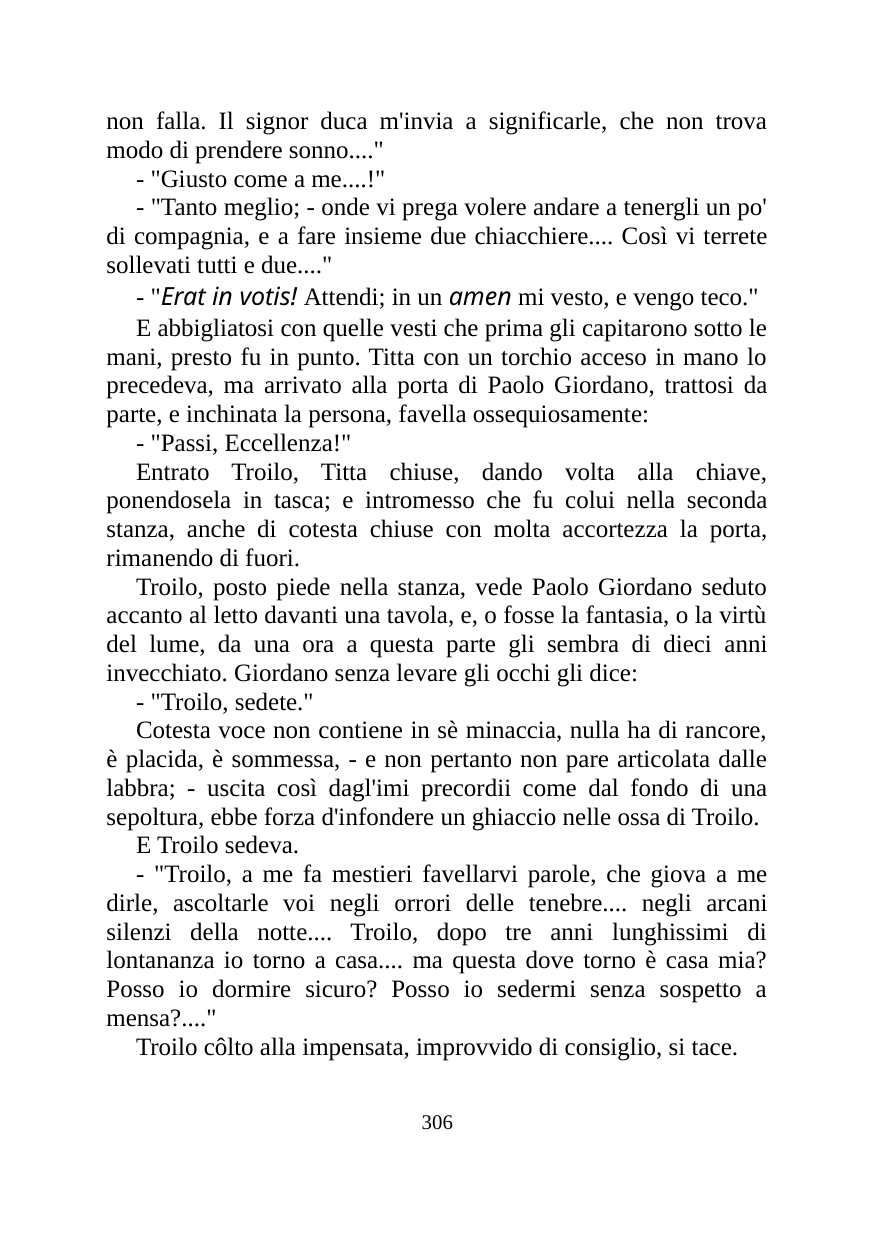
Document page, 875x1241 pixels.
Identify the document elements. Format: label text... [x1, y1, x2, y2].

text Entrato Troilo, Titta chiuse, dando volta alla chiave, ponendosela in tasca; e intromesso che fu colui nella seconda stanza, anche di cotesta chiuse con molta accortezza la porta, rimanendo di fuori. [106, 457, 768, 572]
text E Troilo sedeva. [106, 830, 768, 859]
text Troilo côlto alla impensata, improvvido di consiglio, si tace. [106, 1032, 768, 1060]
text non falla. Il signor duca m'invia a significarle, che non trova modo di prendere sonno...." [106, 106, 768, 164]
text - "Tanto meglio; - onde vi prega volere andare a tenergli un po' di compagnia, e a fare insieme due chiacchiere.... Così vi terrete sollevati tutti e due...." [106, 192, 768, 279]
text Cotesta voce non contiene in sè minaccia, nulla ha di rancore, è placida, è sommessa, - e non pertanto non pare articolata dalle labbra; - uscita così dagl'imi precordii come dal fondo di una sepoltura, ebbe forza d'infondere un ghiaccio nelle ossa di Troilo. [106, 715, 768, 830]
text - "Passi, Eccellenza!" [106, 428, 768, 457]
text - "Troilo, sedete." [106, 687, 768, 715]
text - "Troilo, a me fa mestieri favellarvi parole, che giova a me dirle, ascoltarle voi negli orrori delle tenebre.... negli arcani silenzi della notte.... Troilo, dopo tre anni lunghissimi di lontananza io torno a casa.... ma questa dove torno è casa mia? Posso io dormire sicuro? Posso io sedermi senza sospetto a mensa?...." [106, 859, 768, 1032]
text - "Giusto come a me....!" [106, 164, 768, 192]
text E abbigliatosi con quelle vesti che prima gli capitarono sotto le mani, presto fu in punto. Titta con un torchio acceso in mano lo precedeva, ma arrivato alla porta di Paolo Giordano, trattosi da parte, e inchinata la persona, favella ossequiosamente: [106, 313, 768, 428]
text Troilo, posto piede nella stanza, vede Paolo Giordano seduto accanto al letto davanti una tavola, e, o fosse la fantasia, o la virtù del lume, da una ora a questa parte gli sembra di dieci anni invecchiato. Giordano senza levare gli occhi gli dice: [106, 572, 768, 687]
text - "Erat in votis! Attendi; in un amen mi vesto, e vengo teco." [106, 279, 768, 313]
